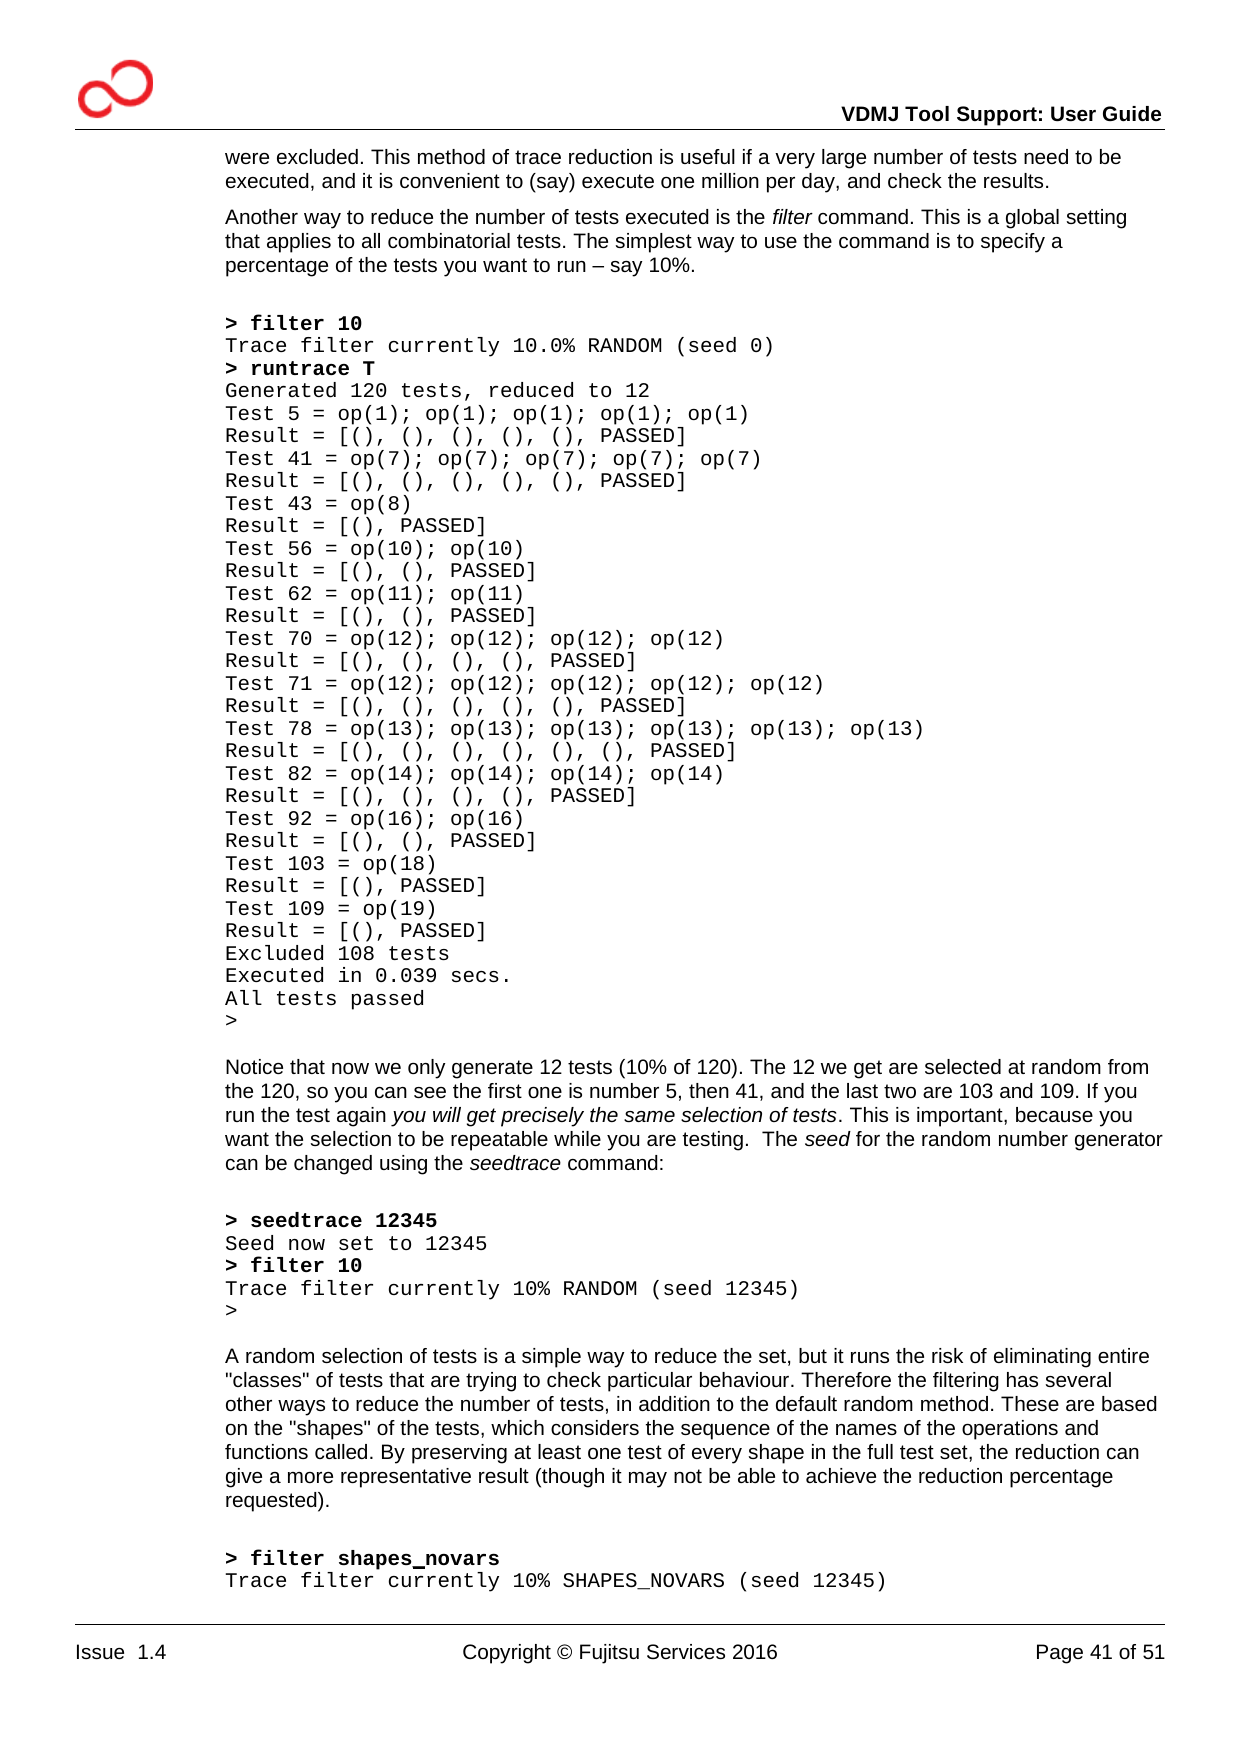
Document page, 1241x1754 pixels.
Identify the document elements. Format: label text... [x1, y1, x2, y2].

text Excluded 108 tests [225, 942, 1165, 965]
text A random selection of tests is a simple way to reduce the set, but it runs the risk of eliminating entire "classes" of tests that are trying to check particular behaviour. Therefore the filtering has several other ways to reduce the number of tests, in addition to the default random method. These are based on the "shapes" of the tests, which considers the sequence of the names of the operations and functions called. By preserving at least one test of every shape in the full test set, the reduction can give a more representative result (though it may not be able to achieve the reduction percentage requested). [225, 1345, 1165, 1512]
text Result = [(), (), (), (), (), PASSED] [225, 695, 1165, 717]
text Seed now set to 12345 [225, 1232, 1165, 1255]
text Result = [(), (), (), (), (), PASSED] [225, 470, 1165, 492]
text All tests passed [225, 987, 1165, 1010]
text Test 82 = op(14); op(14); op(14); op(14) [225, 762, 1165, 785]
text Executed in 0.039 secs. [225, 965, 1165, 987]
text Result = [(), (), (), (), (), PASSED] [225, 425, 1165, 447]
text Result = [(), (), PASSED] [225, 605, 1165, 627]
text Test 78 = op(13); op(13); op(13); op(13); op(13); op(13) [225, 717, 1165, 740]
text Trace filter currently 10% SHAPES_NOVARS (seed 12345) [225, 1570, 1165, 1592]
text Result = [(), (), (), (), (), (), PASSED] [225, 740, 1165, 762]
text > filter shapes_novars [225, 1547, 1165, 1570]
text Trace filter currently 10% RANDOM (seed 12345) [225, 1277, 1165, 1300]
picture [78, 52, 153, 128]
text Result = [(), PASSED] [225, 515, 1165, 537]
text Notice that now we only generate 12 tests (10% of 120). The 12 we get are selected at random from the 120, so you can see the first one is number 5, then 41, and the last two are 103 and 109. If you run the test again you will get precisely the same selection of tests. This is important, because you want the selection to be repeatable while you are testing. The seed for the random number generator can be changed using the seedtrace command: [225, 1055, 1165, 1175]
text Test 5 = op(1); op(1); op(1); op(1); op(1) [225, 402, 1165, 425]
text > [225, 1300, 1165, 1322]
text Test 41 = op(7); op(7); op(7); op(7); op(7) [225, 447, 1165, 470]
text Generated 120 tests, reduced to 12 [225, 380, 1165, 402]
text Result = [(), (), PASSED] [225, 830, 1165, 852]
text Result = [(), PASSED] [225, 875, 1165, 897]
text Another way to reduce the number of tests executed is the filter command. This is a global setting that applies to all combinatorial tests. The simplest way to use the command is to specify a percentage of the tests you want to run – say 10%. [225, 206, 1165, 277]
text > filter 10 [225, 312, 1165, 335]
text Test 56 = op(10); op(10) [225, 537, 1165, 560]
text Trace filter currently 10.0% RANDOM (seed 0) [225, 335, 1165, 357]
text Result = [(), (), PASSED] [225, 560, 1165, 582]
text Result = [(), PASSED] [225, 920, 1165, 942]
text were excluded. This method of trace reduction is useful if a very large number of tests need to be executed, and it is convenient to (say) execute one million per day, and check the results. [225, 145, 1165, 193]
text Test 62 = op(11); op(11) [225, 582, 1165, 605]
text > filter 10 [225, 1255, 1165, 1277]
text Test 109 = op(19) [225, 897, 1165, 920]
text Test 70 = op(12); op(12); op(12); op(12) [225, 627, 1165, 650]
text Result = [(), (), (), (), PASSED] [225, 650, 1165, 672]
text > runtrace T [225, 357, 1165, 380]
text Test 103 = op(18) [225, 852, 1165, 875]
text > seedtrace 12345 [225, 1210, 1165, 1232]
text Test 92 = op(16); op(16) [225, 807, 1165, 830]
text > [225, 1010, 1165, 1032]
text Test 71 = op(12); op(12); op(12); op(12); op(12) [225, 672, 1165, 695]
text Result = [(), (), (), (), PASSED] [225, 785, 1165, 807]
text Test 43 = op(8) [225, 492, 1165, 515]
